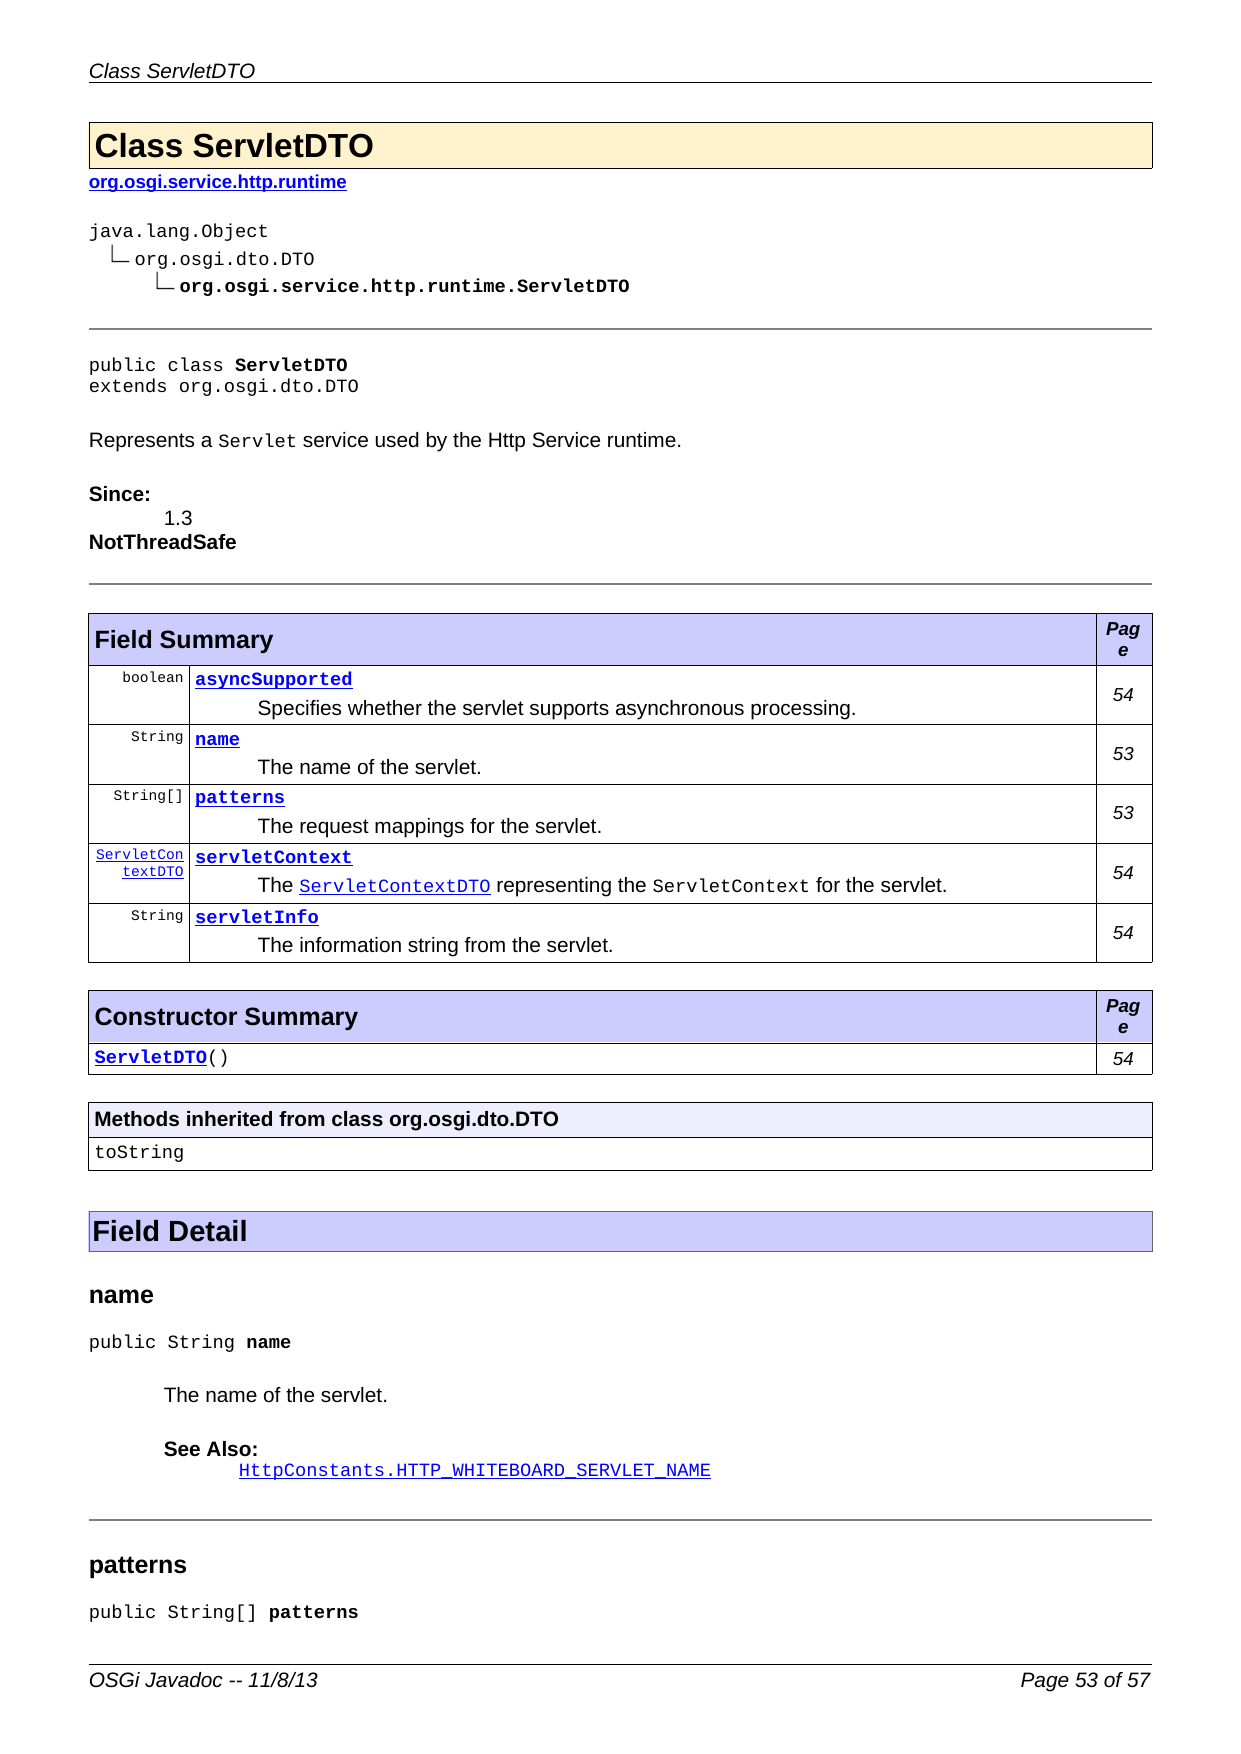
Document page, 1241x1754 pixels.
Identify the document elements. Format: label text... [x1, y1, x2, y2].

table_cell 53 [1097, 844, 1152, 903]
text java.lang.Object [88, 222, 1152, 243]
table_header Page [1097, 614, 1152, 665]
text HttpConstants.HTTP_WHITEBOARD_SERVLET_NAME [238, 1460, 1152, 1482]
table_cell ServletContextDTO [89, 844, 189, 903]
text NotThreadSafe [88, 530, 1152, 554]
table_cell name The name of the servlet. [190, 725, 1096, 783]
table_cell servletInfo The information string from the servlet. [190, 904, 1096, 962]
text public String[] patterns [88, 1603, 1152, 1624]
text 1.3 [163, 506, 1152, 530]
table_cell String [89, 904, 189, 962]
table_cell servletContext The ServletContextDTO representing the ServletContext for the servlet. [190, 844, 1096, 903]
table_cell String [89, 725, 189, 783]
table_header Field Summary [89, 614, 1096, 665]
text The name of the servlet. [163, 1383, 1152, 1407]
table_cell 53 [1097, 666, 1152, 724]
table_header Constructor Summary [89, 991, 1096, 1042]
subtitle Field Detail [90, 1212, 1152, 1251]
subtitle Class ServletDTO [90, 123, 1152, 168]
subtitle name [88, 1280, 1152, 1309]
picture [156, 270, 180, 293]
text Represents a Servlet service used by the Http Service runtime. [88, 427, 1152, 453]
text org.osgi.dto.DTO [88, 243, 1152, 271]
table_cell boolean [89, 666, 189, 724]
picture [111, 243, 135, 266]
text extends org.osgi.dto.DTO [88, 377, 1152, 398]
table_cell String[] [89, 785, 189, 842]
text public String name [88, 1333, 1152, 1354]
table_cell 52 [1097, 785, 1152, 842]
table_header Methods inherited from class org.osgi.dto.DTO [89, 1103, 1152, 1137]
table_cell patterns The request mappings for the servlet. [190, 785, 1096, 842]
table_cell 53 [1097, 904, 1152, 962]
table_cell 53 [1097, 1044, 1152, 1074]
subtitle patterns [88, 1550, 1152, 1579]
text public class ServletDTO [88, 356, 1152, 377]
text Since: [88, 482, 1152, 506]
table_cell asyncSupported Specifies whether the servlet supports asynchronous processing. [190, 666, 1096, 724]
table_cell ServletDTO() [89, 1044, 1096, 1074]
text See Also: [163, 1436, 1152, 1460]
table_header Page [1097, 991, 1152, 1042]
text org.osgi.service.http.runtime.ServletDTO [88, 271, 1152, 298]
text org.osgi.service.http.runtime [88, 171, 1152, 193]
table_cell 52 [1097, 725, 1152, 783]
table_cell toString [89, 1138, 1152, 1169]
